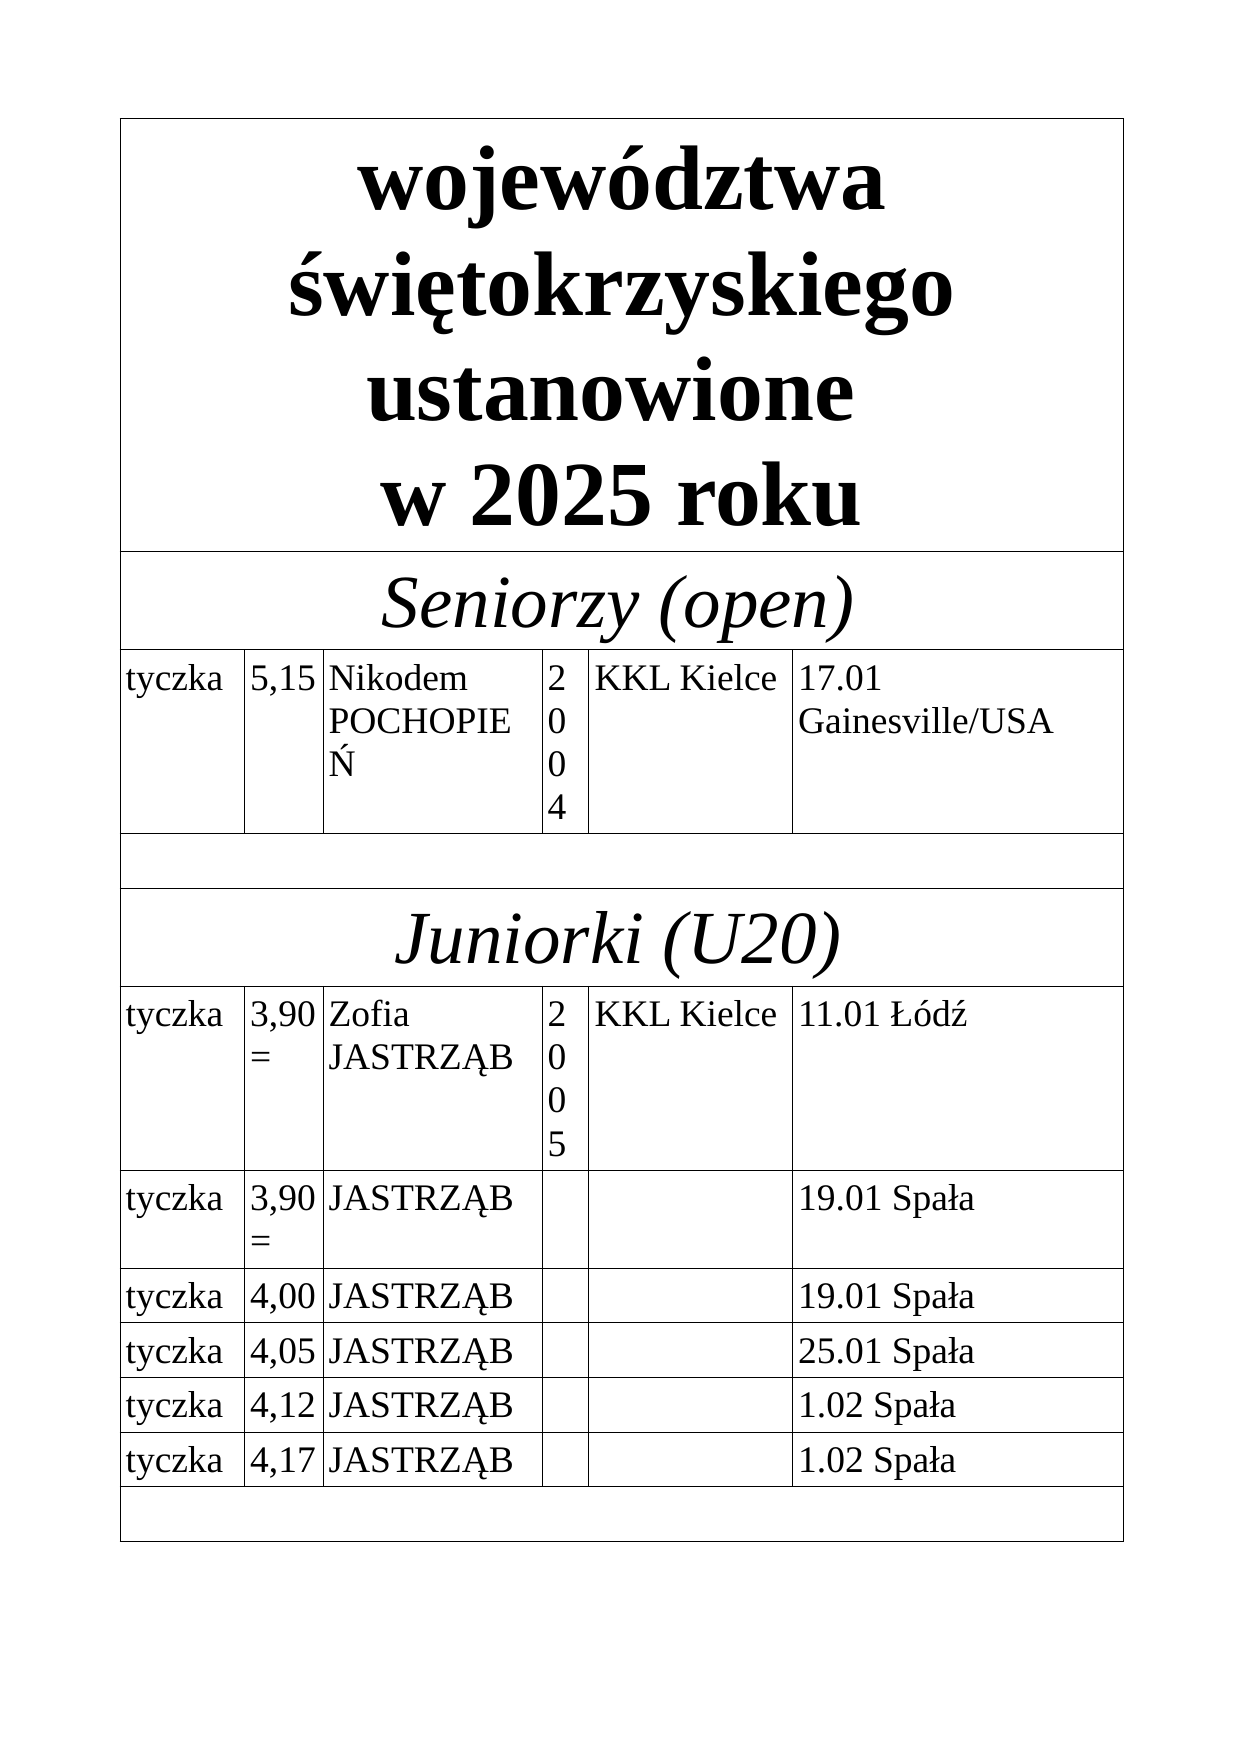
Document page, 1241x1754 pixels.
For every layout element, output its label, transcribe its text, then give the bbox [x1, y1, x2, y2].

table_cell KKL Kielce [589, 987, 792, 1170]
table_cell 4,12 [245, 1378, 323, 1432]
table_cell [543, 1171, 588, 1268]
table_cell [543, 1323, 588, 1377]
table_cell 3,90= [245, 1171, 323, 1268]
table_cell 5,15 [245, 650, 323, 833]
table_cell 11.01 Łódź [793, 987, 1123, 1170]
table_cell 4,00 [245, 1269, 323, 1322]
table_cell 2004 [543, 650, 588, 833]
table_cell tyczka [121, 650, 244, 833]
table_cell JASTRZĄB [324, 1378, 542, 1432]
table_cell [543, 1433, 588, 1486]
table_cell [543, 1378, 588, 1432]
table_cell 25.01 Spała [793, 1323, 1123, 1377]
table_cell Nikodem POCHOPIEŃ [324, 650, 542, 833]
table_cell 19.01 Spała [793, 1269, 1123, 1322]
table_cell [589, 1378, 792, 1432]
table_cell tyczka [121, 1269, 244, 1322]
table_cell [589, 1171, 792, 1268]
table_cell JASTRZĄB [324, 1323, 542, 1377]
table_cell 4,17 [245, 1433, 323, 1486]
table_cell tyczka [121, 987, 244, 1170]
table_cell województwa świętokrzyskiego ustanowione w 2025 roku [121, 119, 1123, 551]
table_cell 3,90= [245, 987, 323, 1170]
table_cell 4,05 [245, 1323, 323, 1377]
table_cell 17.01 Gainesville/USA [793, 650, 1123, 833]
table_cell [121, 1487, 1123, 1541]
table_cell tyczka [121, 1171, 244, 1268]
table_cell [589, 1269, 792, 1322]
table_cell Seniorzy (open) [121, 552, 1123, 649]
table_cell [589, 1323, 792, 1377]
table_cell tyczka [121, 1323, 244, 1377]
table_cell tyczka [121, 1378, 244, 1432]
table_cell 1.02 Spała [793, 1378, 1123, 1432]
table_cell 19.01 Spała [793, 1171, 1123, 1268]
table_cell [121, 834, 1123, 888]
table_cell Juniorki (U20) [121, 889, 1123, 986]
table_cell 2005 [543, 987, 588, 1170]
table_cell JASTRZĄB [324, 1433, 542, 1486]
table_cell KKL Kielce [589, 650, 792, 833]
table_cell [543, 1269, 588, 1322]
table_cell tyczka [121, 1433, 244, 1486]
table_cell JASTRZĄB [324, 1269, 542, 1322]
table_cell JASTRZĄB [324, 1171, 542, 1268]
table_cell Zofia JASTRZĄB [324, 987, 542, 1170]
table_cell 1.02 Spała [793, 1433, 1123, 1486]
table_cell [589, 1433, 792, 1486]
